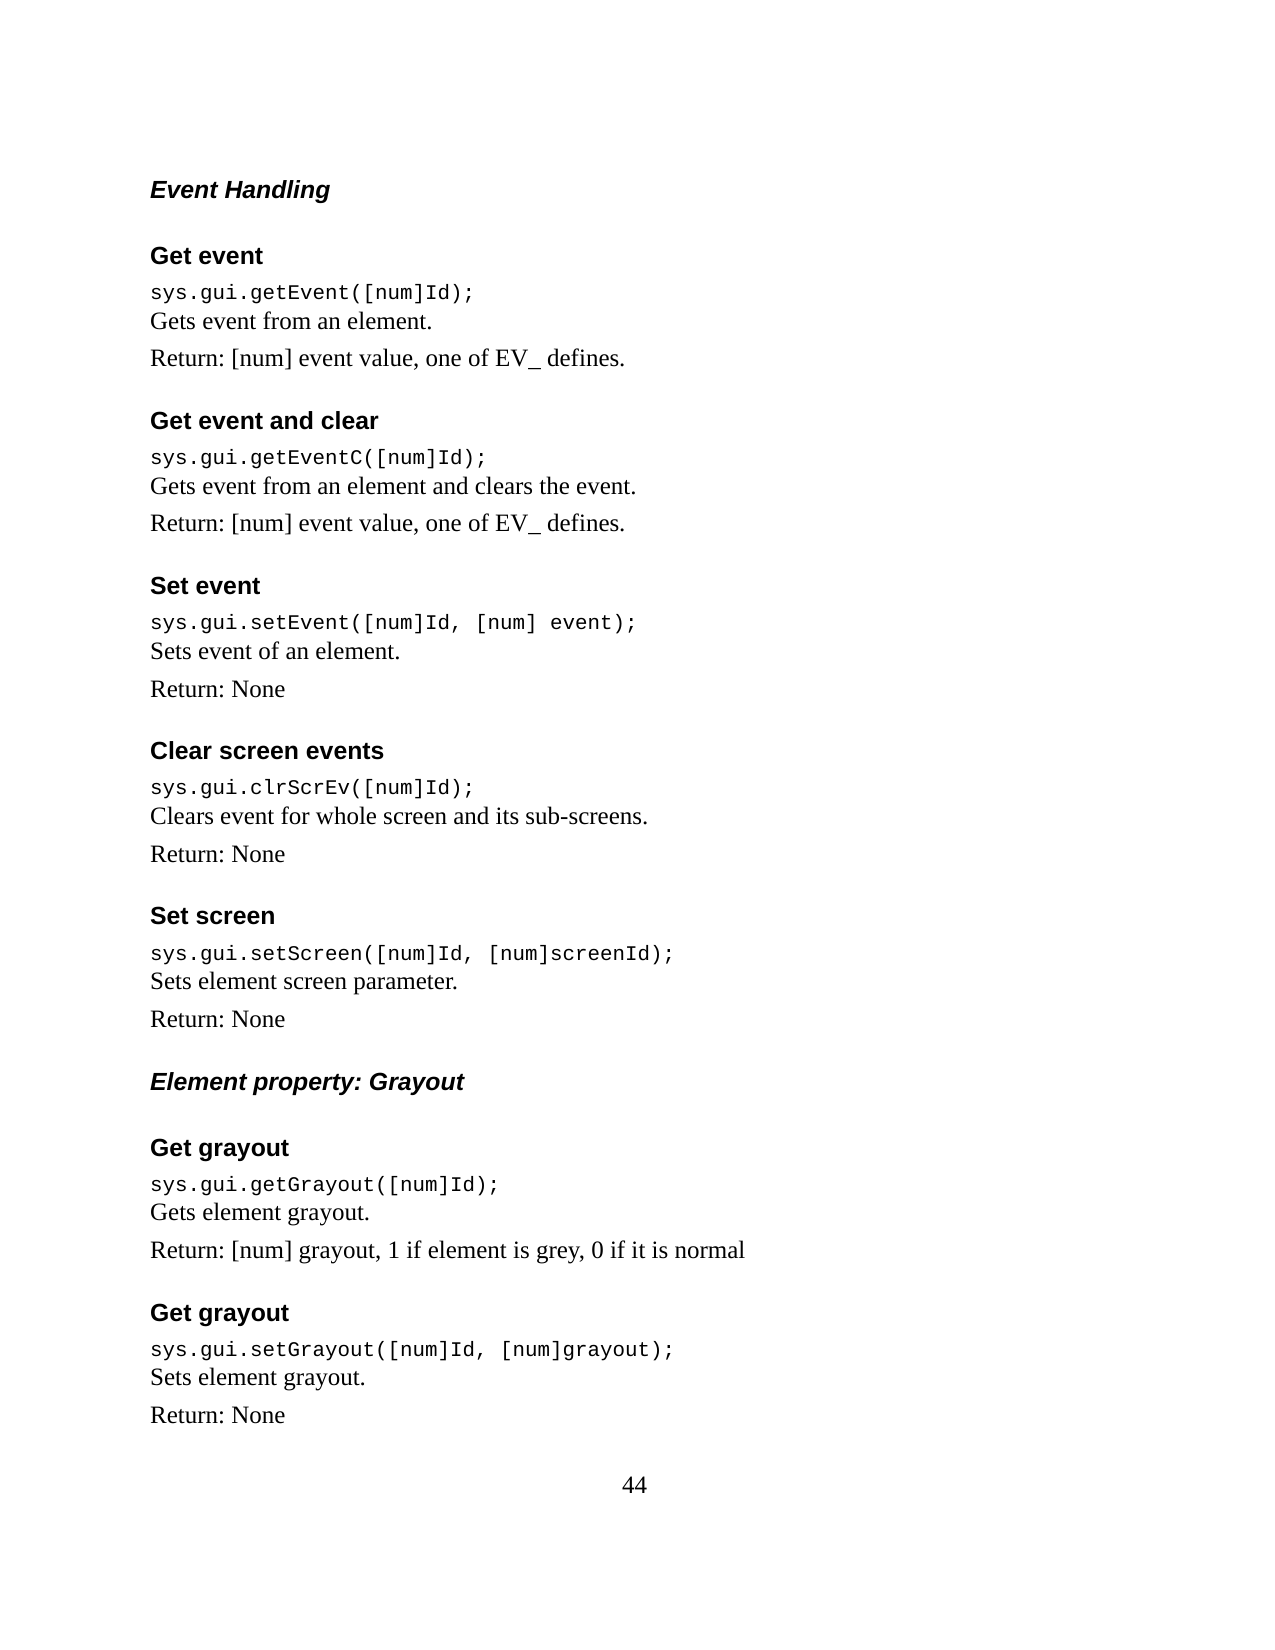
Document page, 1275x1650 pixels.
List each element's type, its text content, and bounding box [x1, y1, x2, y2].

text Sets event of an element. [150, 636, 1125, 665]
subtitle Set event [150, 571, 1125, 600]
text Gets event from an element and clears the event. [150, 471, 1125, 499]
text sys.gui.setScreen([num]Id, [num]screenId); [150, 942, 1125, 966]
subtitle Get grayout [150, 1298, 1125, 1326]
text Return: [num] grayout, 1 if element is grey, 0 if it is normal [150, 1235, 1125, 1264]
text sys.gui.getEvent([num]Id); [150, 282, 1125, 306]
subtitle Event Handling [150, 175, 1125, 203]
text Sets element screen parameter. [150, 966, 1125, 995]
text sys.gui.getGrayout([num]Id); [150, 1174, 1125, 1197]
subtitle Get grayout [150, 1133, 1125, 1161]
text Sets element grayout. [150, 1362, 1125, 1391]
text Clears event for whole screen and its sub-screens. [150, 801, 1125, 830]
text sys.gui.clrScrEv([num]Id); [150, 777, 1125, 801]
text Return: None [150, 839, 1125, 867]
text Gets element grayout. [150, 1197, 1125, 1226]
subtitle Set screen [150, 901, 1125, 930]
subtitle Get event [150, 241, 1125, 269]
text Return: [num] event value, one of EV_ defines. [150, 343, 1125, 372]
subtitle Get event and clear [150, 406, 1125, 435]
text Gets event from an element. [150, 306, 1125, 334]
text Return: None [150, 1400, 1125, 1429]
text sys.gui.setGrayout([num]Id, [num]grayout); [150, 1339, 1125, 1362]
subtitle Element property: Grayout [150, 1067, 1125, 1095]
subtitle Clear screen events [150, 736, 1125, 765]
text Return: [num] event value, one of EV_ defines. [150, 508, 1125, 537]
text Return: None [150, 674, 1125, 702]
text sys.gui.getEventC([num]Id); [150, 447, 1125, 471]
text sys.gui.setEvent([num]Id, [num] event); [150, 612, 1125, 636]
text Return: None [150, 1004, 1125, 1033]
